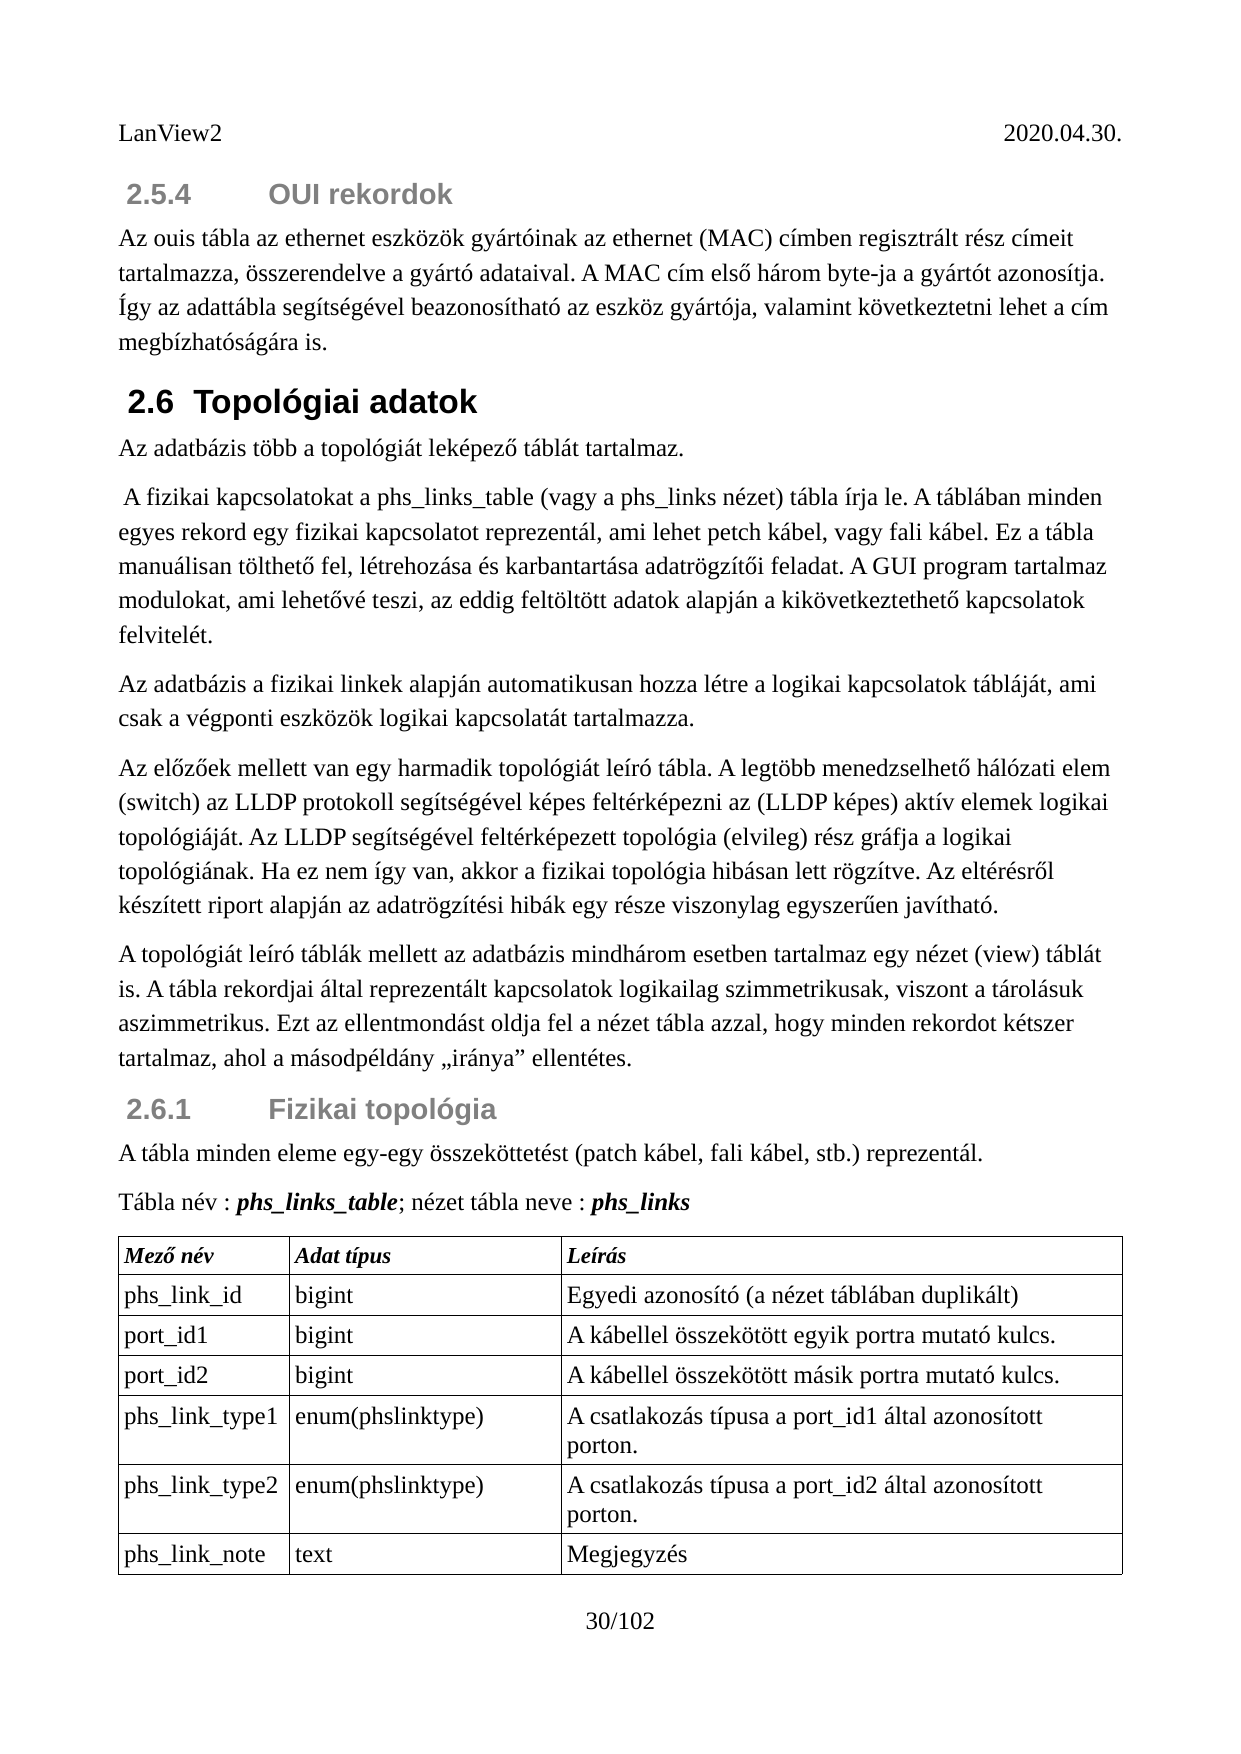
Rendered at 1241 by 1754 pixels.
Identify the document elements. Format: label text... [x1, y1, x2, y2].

table_cell port_id1 [119, 1316, 289, 1355]
table_cell A kábellel összekötött másik portra mutató kulcs. [562, 1356, 1122, 1395]
table_cell bigint [290, 1356, 561, 1395]
table_cell phs_link_type1 [119, 1396, 289, 1464]
table_cell bigint [290, 1316, 561, 1355]
text Az adatbázis több a topológiát leképező táblát tartalmaz. [118, 433, 1122, 462]
table_cell enum(phslinktype) [290, 1465, 561, 1533]
table_cell phs_link_id [119, 1275, 289, 1314]
table_cell enum(phslinktype) [290, 1396, 561, 1464]
table_cell phs_link_type2 [119, 1465, 289, 1533]
text A topológiát leíró táblák mellett az adatbázis mindhárom esetben tartalmaz egy nézet (view) táblát is. A tábla rekordjai által reprezentált kapcsolatok logikailag szimmetrikusak, viszont a tárolásuk aszimmetrikus. Ezt az ellentmondást oldja fel a nézet tábla azzal, hogy minden rekordot kétszer tartalmaz, ahol a másodpéldány „iránya” ellentétes. [118, 939, 1122, 1072]
table_cell Egyedi azonosító (a nézet táblában duplikált) [562, 1275, 1122, 1314]
table_cell phs_link_note [119, 1534, 289, 1573]
text Tábla név : phs_links_table; nézet tábla neve : phs_links [118, 1187, 1122, 1216]
table_header Leírás [562, 1237, 1122, 1274]
subtitle Fizikai topológia [118, 1092, 1122, 1126]
table_cell text [290, 1534, 561, 1573]
text A fizikai kapcsolatokat a phs_links_table (vagy a phs_links nézet) tábla írja le. A táblában minden egyes rekord egy fizikai kapcsolatot reprezentál, ami lehet petch kábel, vagy fali kábel. Ez a tábla manuálisan tölthető fel, létrehozása és karbantartása adatrögzítői feladat. A GUI program tartalmaz modulokat, ami lehetővé teszi, az eddig feltöltött adatok alapján a kikövetkeztethető kapcsolatok felvitelét. [118, 482, 1122, 649]
table_header Adat típus [290, 1237, 561, 1274]
table_header Mező név [119, 1237, 289, 1274]
table_cell bigint [290, 1275, 561, 1314]
subtitle OUI rekordok [118, 177, 1122, 211]
table_cell Megjegyzés [562, 1534, 1122, 1573]
subtitle Topológiai adatok [118, 382, 1122, 421]
table_cell A csatlakozás típusa a port_id2 által azonosított porton. [562, 1465, 1122, 1533]
table_cell A csatlakozás típusa a port_id1 által azonosított porton. [562, 1396, 1122, 1464]
text Az előzőek mellett van egy harmadik topológiát leíró tábla. A legtöbb menedzselhető hálózati elem (switch) az LLDP protokoll segítségével képes feltérképezni az (LLDP képes) aktív elemek logikai topológiáját. Az LLDP segítségével feltérképezett topológia (elvileg) rész gráfja a logikai topológiának. Ha ez nem így van, akkor a fizikai topológia hibásan lett rögzítve. Az eltérésről készített riport alapján az adatrögzítési hibák egy része viszonylag egyszerűen javítható. [118, 753, 1122, 919]
text A tábla minden eleme egy-egy összeköttetést (patch kábel, fali kábel, stb.) reprezentál. [118, 1138, 1122, 1167]
table_cell port_id2 [119, 1356, 289, 1395]
text Az ouis tábla az ethernet eszközök gyártóinak az ethernet (MAC) címben regisztrált rész címeit tartalmazza, összerendelve a gyártó adataival. A MAC cím első három byte-ja a gyártót azonosítja. Így az adattábla segítségével beazonosítható az eszköz gyártója, valamint következtetni lehet a cím megbízhatóságára is. [118, 223, 1122, 355]
table_cell A kábellel összekötött egyik portra mutató kulcs. [562, 1316, 1122, 1355]
text Az adatbázis a fizikai linkek alapján automatikusan hozza létre a logikai kapcsolatok tábláját, ami csak a végponti eszközök logikai kapcsolatát tartalmazza. [118, 669, 1122, 732]
